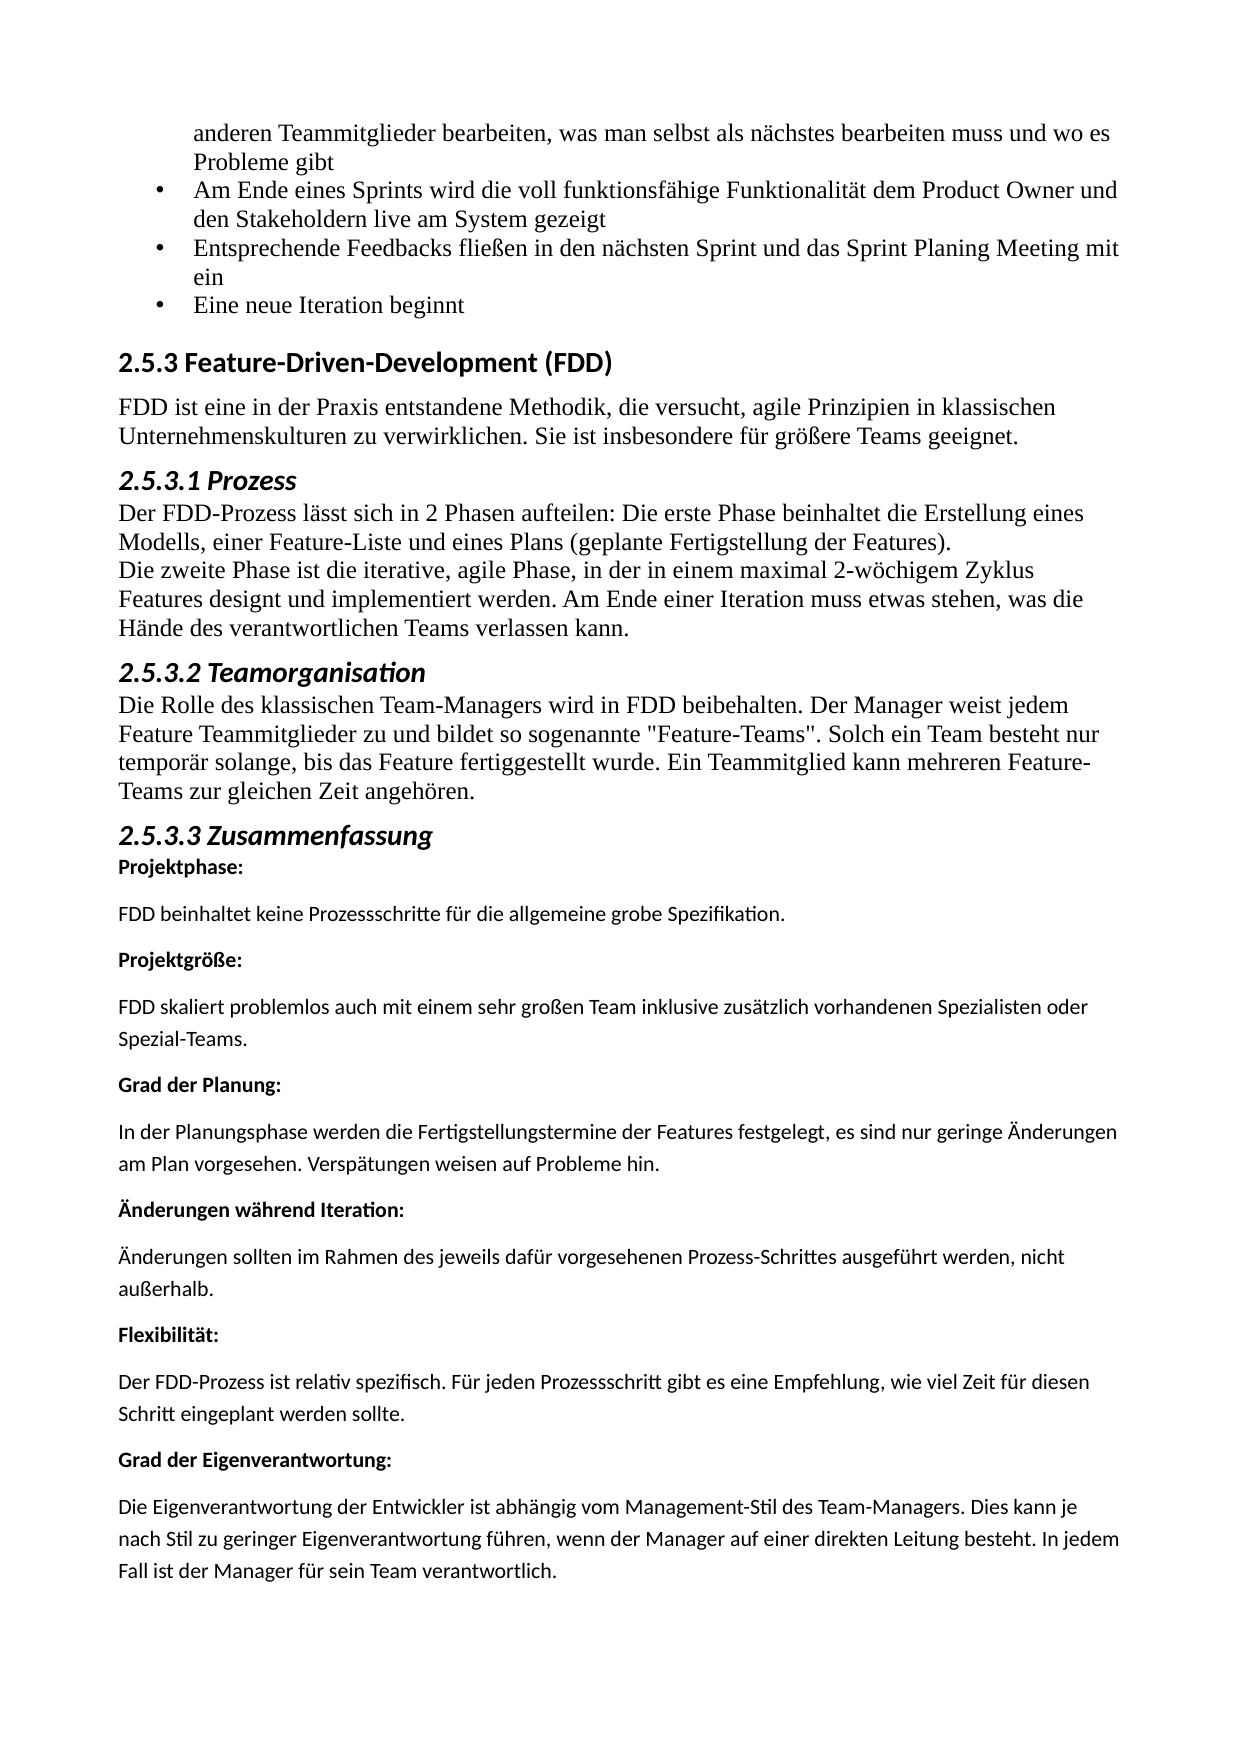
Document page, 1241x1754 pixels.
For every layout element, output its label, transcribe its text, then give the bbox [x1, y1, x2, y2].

subtitle 2.5.3.1 Prozess [118, 462, 1122, 498]
list anderen Teammitglieder bearbeiten, was man selbst als nächstes bearbeiten muss und wo es Probleme gibt [156, 118, 1122, 176]
text Der FDD-Prozess ist relativ spezifisch. Für jeden Prozessschritt gibt es eine Empfehlung, wie viel Zeit für diesen Schritt eingeplant werden sollte. [118, 1368, 1122, 1427]
text Die zweite Phase ist die iterative, agile Phase, in der in einem maximal 2-wöchigem Zyklus Features designt und implementiert werden. Am Ende einer Iteration muss etwas stehen, was die Hände des verantwortlichen Teams verlassen kann. [118, 556, 1122, 642]
text Der FDD-Prozess lässt sich in 2 Phasen aufteilen: Die erste Phase beinhaltet die Erstellung eines Modells, einer Feature-Liste und eines Plans (geplante Fertigstellung der Features). [118, 498, 1122, 556]
text Die Rolle des klassischen Team-Managers wird in FDD beibehalten. Der Manager weist jedem Feature Teammitglieder zu und bildet so sogenannte "Feature-Teams". Solch ein Team besteht nur temporär solange, bis das Feature fertiggestellt wurde. Ein Teammitglied kann mehreren Feature-Teams zur gleichen Zeit angehören. [118, 690, 1122, 805]
text In der Planungsphase werden die Fertigstellungstermine der Features festgelegt, es sind nur geringe Änderungen am Plan vorgesehen. Verspätungen weisen auf Probleme hin. [118, 1118, 1122, 1177]
text FDD beinhaltet keine Prozessschritte für die allgemeine grobe Spezifikation. [118, 900, 1122, 926]
text FDD skaliert problemlos auch mit einem sehr großen Team inklusive zusätzlich vorhandenen Spezialisten oder Spezial-Teams. [118, 993, 1122, 1051]
list Eine neue Iteration beginnt [156, 291, 1122, 319]
text Grad der Planung: [118, 1071, 1122, 1098]
list Am Ende eines Sprints wird die voll funktionsfähige Funktionalität dem Product Owner und den Stakeholdern live am System gezeigt [156, 176, 1122, 233]
text Änderungen sollten im Rahmen des jeweils dafür vorgesehenen Prozess-Schrittes ausgeführt werden, nicht außerhalb. [118, 1243, 1122, 1302]
text FDD ist eine in der Praxis entstandene Methodik, die versucht, agile Prinzipien in klassischen Unternehmenskulturen zu verwirklichen. Sie ist insbesondere für größere Teams geeignet. [118, 392, 1122, 450]
text Die Eigenverantwortung der Entwickler ist abhängig vom Management-Stil des Team-Managers. Dies kann je nach Stil zu geringer Eigenverantwortung führen, wenn der Manager auf einer direkten Leitung besteht. In jedem Fall ist der Manager für sein Team verantwortlich. [118, 1493, 1122, 1584]
text Projektgröße: [118, 946, 1122, 973]
text Flexibilität: [118, 1322, 1122, 1348]
text Änderungen während Iteration: [118, 1196, 1122, 1223]
subtitle 2.5.3 Feature-Driven-Development (FDD) [118, 344, 1122, 380]
text Grad der Eigenverantwortung: [118, 1447, 1122, 1473]
list Entsprechende Feedbacks fließen in den nächsten Sprint und das Sprint Planing Meeting mit ein [156, 233, 1122, 291]
subtitle 2.5.3.2 Teamorganisation [118, 654, 1122, 690]
text Projektphase: [118, 853, 1122, 880]
subtitle 2.5.3.3 Zusammenfassung [118, 817, 1122, 853]
